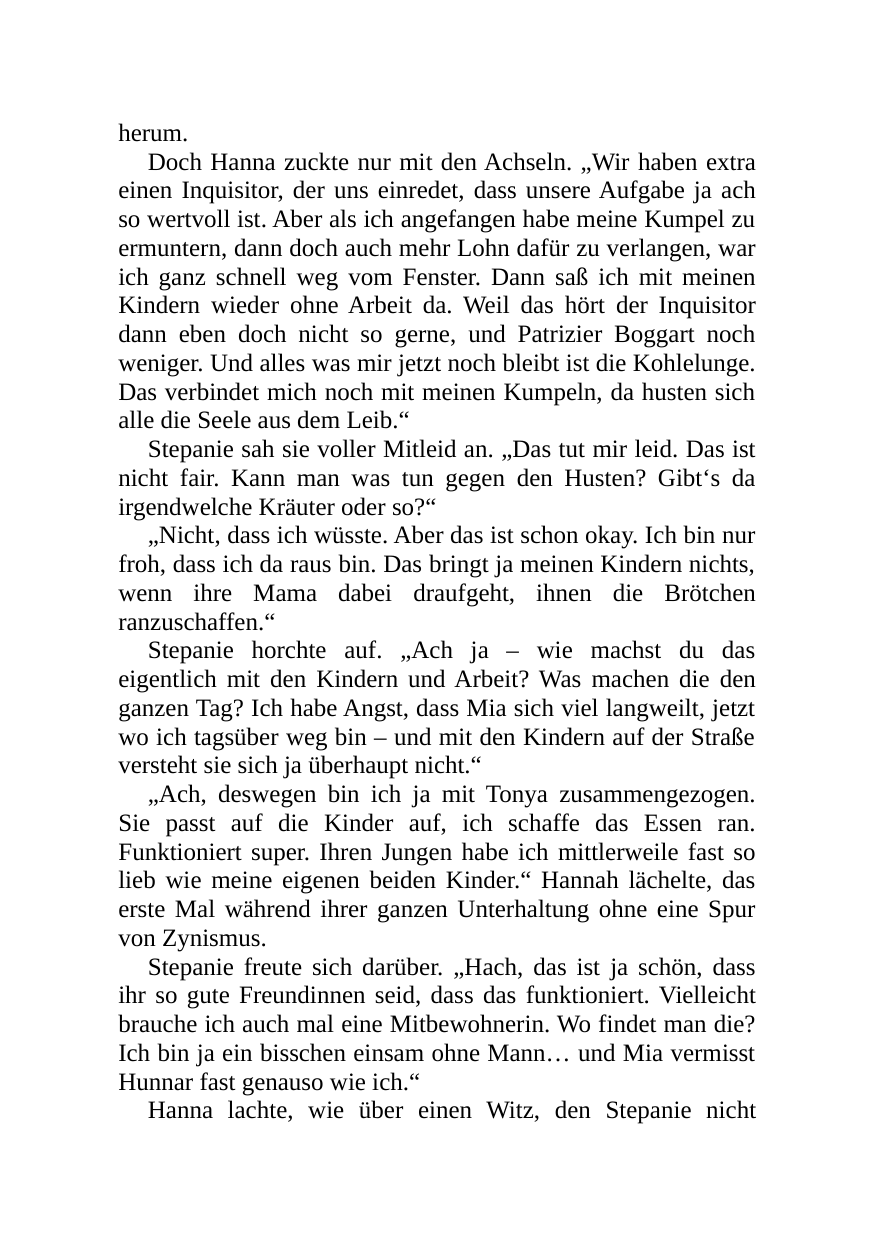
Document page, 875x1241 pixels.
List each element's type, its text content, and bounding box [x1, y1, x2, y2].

text herum. [118, 118, 756, 147]
text „Ach, deswegen bin ich ja mit Tonya zusammengezogen. Sie passt auf die Kinder auf, ich schaffe das Essen ran. Funktioniert super. Ihren Jungen habe ich mittlerweile fast so lieb wie meine eigenen beiden Kinder.“ Hannah lächelte, das erste Mal während ihrer ganzen Unterhaltung ohne eine Spur von Zynismus. [118, 779, 756, 952]
text Stepanie freute sich darüber. „Hach, das ist ja schön, dass ihr so gute Freundinnen seid, dass das funktioniert. Vielleicht brauche ich auch mal eine Mitbewohnerin. Wo findet man die? Ich bin ja ein bisschen einsam ohne Mann… und Mia vermisst Hunnar fast genauso wie ich.“ [118, 952, 756, 1096]
text „Nicht, dass ich wüsste. Aber das ist schon okay. Ich bin nur froh, dass ich da raus bin. Das bringt ja meinen Kindern nichts, wenn ihre Mama dabei draufgeht, ihnen die Brötchen ranzuschaffen.“ [118, 521, 756, 636]
text Stepanie horchte auf. „Ach ja – wie machst du das eigentlich mit den Kindern und Arbeit? Was machen die den ganzen Tag? Ich habe Angst, dass Mia sich viel langweilt, jetzt wo ich tagsüber weg bin – und mit den Kindern auf der Straße versteht sie sich ja überhaupt nicht.“ [118, 636, 756, 779]
text Doch Hanna zuckte nur mit den Achseln. „Wir haben extra einen Inquisitor, der uns einredet, dass unsere Aufgabe ja ach so wertvoll ist. Aber als ich angefangen habe meine Kumpel zu ermuntern, dann doch auch mehr Lohn dafür zu verlangen, war ich ganz schnell weg vom Fenster. Dann saß ich mit meinen Kindern wieder ohne Arbeit da. Weil das hört der Inquisitor dann eben doch nicht so gerne, und Patrizier Boggart noch weniger. Und alles was mir jetzt noch bleibt ist die Kohlelunge. Das verbindet mich noch mit meinen Kumpeln, da husten sich alle die Seele aus dem Leib.“ [118, 147, 756, 434]
text Stepanie sah sie voller Mitleid an. „Das tut mir leid. Das ist nicht fair. Kann man was tun gegen den Husten? Gibt‘s da irgendwelche Kräuter oder so?“ [118, 434, 756, 521]
text Hanna lachte, wie über einen Witz, den Stepanie nicht [118, 1096, 756, 1124]
